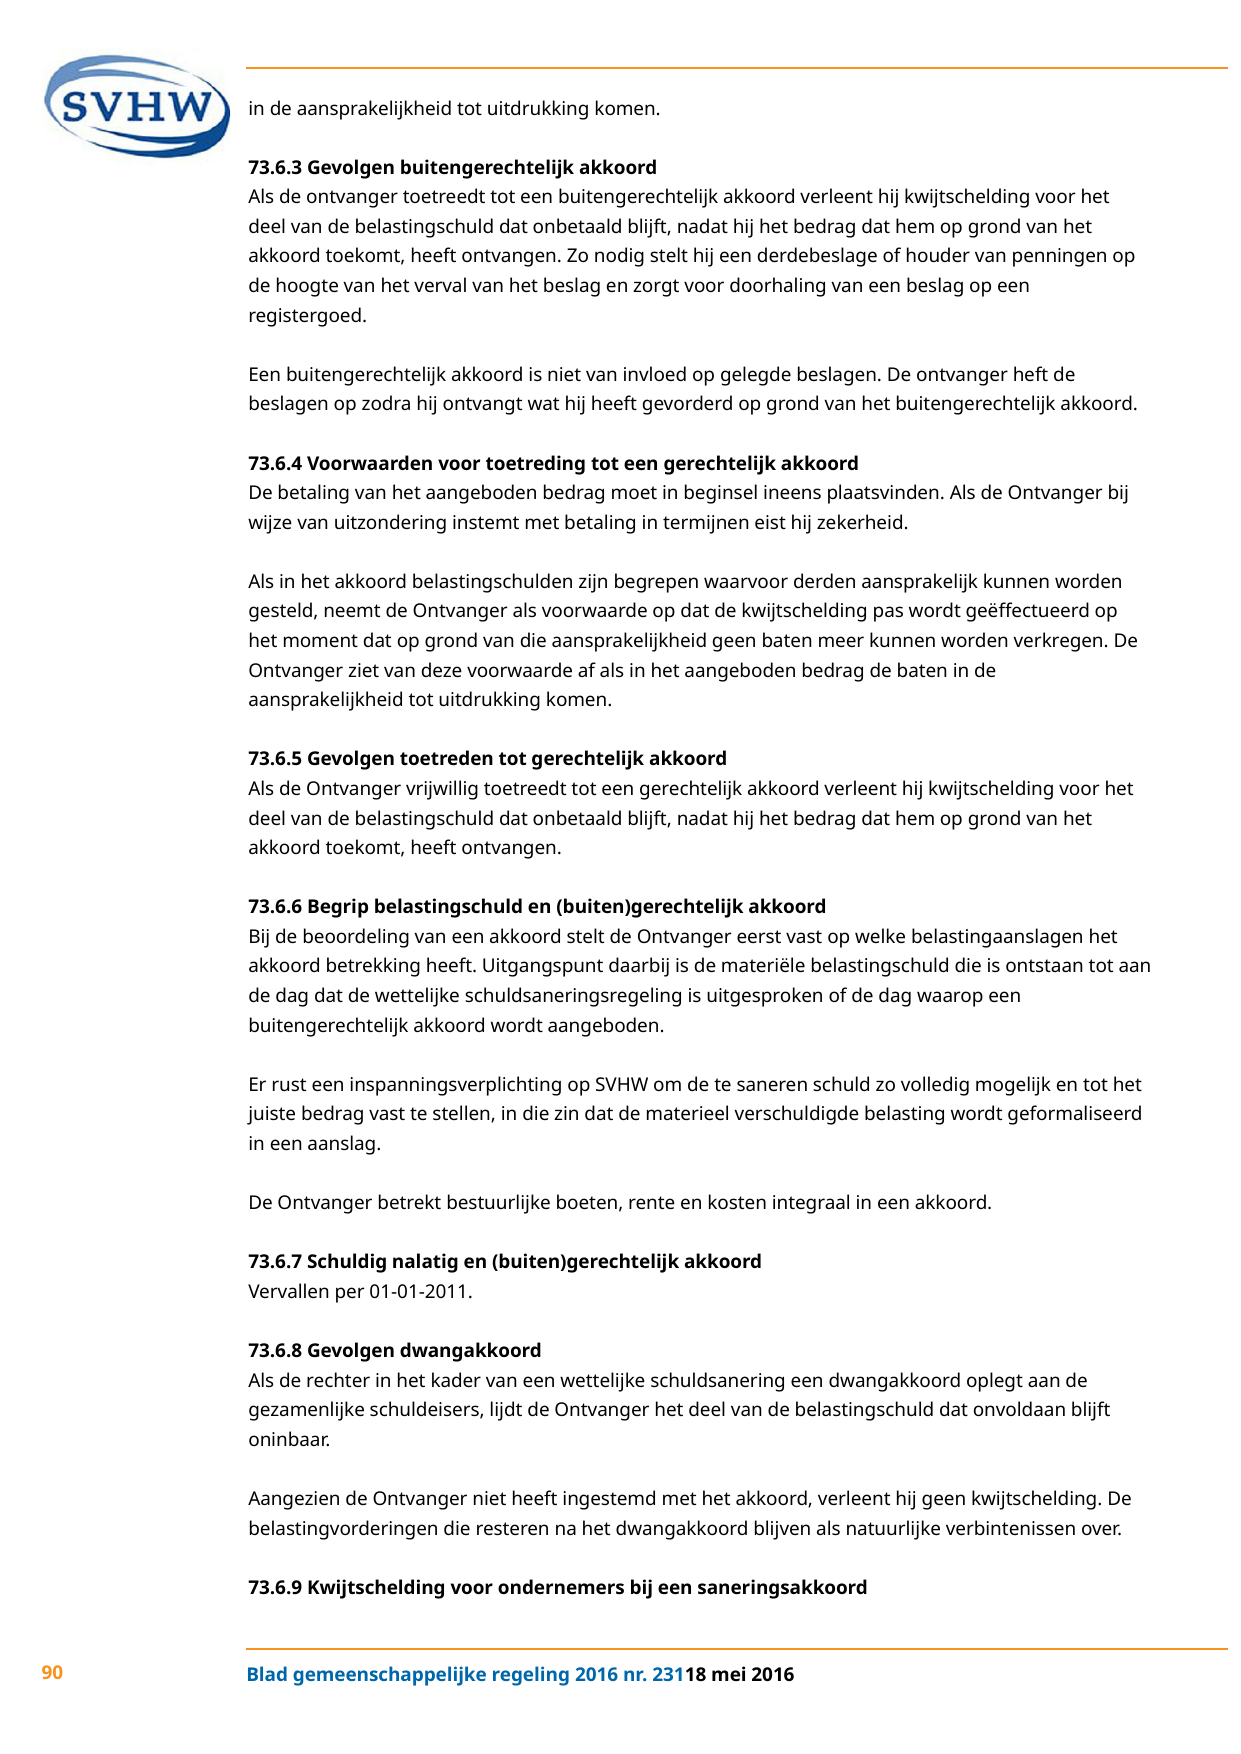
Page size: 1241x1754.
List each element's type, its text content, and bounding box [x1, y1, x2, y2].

text Bij de beoordeling van een akkoord stelt de Ontvanger eerst vast op welke belastingaanslagen het akkoord betrekking heeft. Uitgangspunt daarbij is de materiële belastingschuld die is ontstaan tot aan de dag dat de wettelijke schuldsaneringsregeling is uitgesproken of de dag waarop een buitengerechtelijk akkoord wordt aangeboden. [248, 923, 1152, 1038]
text 73.6.9 Kwijtschelding voor ondernemers bij een saneringsakkoord [248, 1574, 1152, 1600]
text 73.6.7 Schuldig nalatig en (buiten)gerechtelijk akkoord [248, 1248, 1152, 1274]
text De Ontvanger betrekt bestuurlijke boeten, rente en kosten integraal in een akkoord. [248, 1189, 1152, 1215]
text Vervallen per 01-01-2011. [248, 1278, 1152, 1304]
text Als de Ontvanger vrijwillig toetreedt tot een gerechtelijk akkoord verleent hij kwijtschelding voor het deel van de belastingschuld dat onbetaald blijft, nadat hij het bedrag dat hem op grond van het akkoord toekomt, heeft ontvangen. [248, 775, 1152, 860]
text Als de rechter in het kader van een wettelijke schuldsanering een dwangakkoord oplegt aan de gezamenlijke schuldeisers, lijdt de Ontvanger het deel van de belastingschuld dat onvoldaan blijft oninbaar. [248, 1367, 1152, 1452]
picture [41, 47, 231, 172]
text De betaling van het aangeboden bedrag moet in beginsel ineens plaatsvinden. Als de Ontvanger bij wijze van uitzondering instemt met betaling in termijnen eist hij zekerheid. [248, 479, 1152, 535]
text 73.6.4 Voorwaarden voor toetreding tot een gerechtelijk akkoord [248, 450, 1152, 476]
text Een buitengerechtelijk akkoord is niet van invloed op gelegde beslagen. De ontvanger heft de beslagen op zodra hij ontvangt wat hij heeft gevorderd op grond van het buitengerechtelijk akkoord. [248, 361, 1152, 416]
text 73.6.3 Gevolgen buitengerechtelijk akkoord [248, 154, 1152, 180]
text Aangezien de Ontvanger niet heeft ingestemd met het akkoord, verleent hij geen kwijtschelding. De belastingvorderingen die resteren na het dwangakkoord blijven als natuurlijke verbintenissen over. [248, 1485, 1152, 1541]
text 73.6.8 Gevolgen dwangakkoord [248, 1337, 1152, 1363]
text Als de ontvanger toetreedt tot een buitengerechtelijk akkoord verleent hij kwijtschelding voor het deel van de belastingschuld dat onbetaald blijft, nadat hij het bedrag dat hem op grond van het akkoord toekomt, heeft ontvangen. Zo nodig stelt hij een derdebeslage of houder van penningen op de hoogte van het verval van het beslag en zorgt voor doorhaling van een beslag op een registergoed. [248, 183, 1152, 328]
text Als in het akkoord belastingschulden zijn begrepen waarvoor derden aansprakelijk kunnen worden gesteld, neemt de Ontvanger als voorwaarde op dat de kwijtschelding pas wordt geëffectueerd op het moment dat op grond van die aansprakelijkheid geen baten meer kunnen worden verkregen. De Ontvanger ziet van deze voorwaarde af als in het aangeboden bedrag de baten in de aansprakelijkheid tot uitdrukking komen. [248, 568, 1152, 712]
text 73.6.5 Gevolgen toetreden tot gerechtelijk akkoord [248, 746, 1152, 771]
text Er rust een inspanningsverplichting op SVHW om de te saneren schuld zo volledig mogelijk en tot het juiste bedrag vast te stellen, in die zin dat de materieel verschuldigde belasting wordt geformaliseerd in een aanslag. [248, 1071, 1152, 1156]
text in de aansprakelijkheid tot uitdrukking komen. [248, 95, 1152, 121]
text 73.6.6 Begrip belastingschuld en (buiten)gerechtelijk akkoord [248, 893, 1152, 919]
